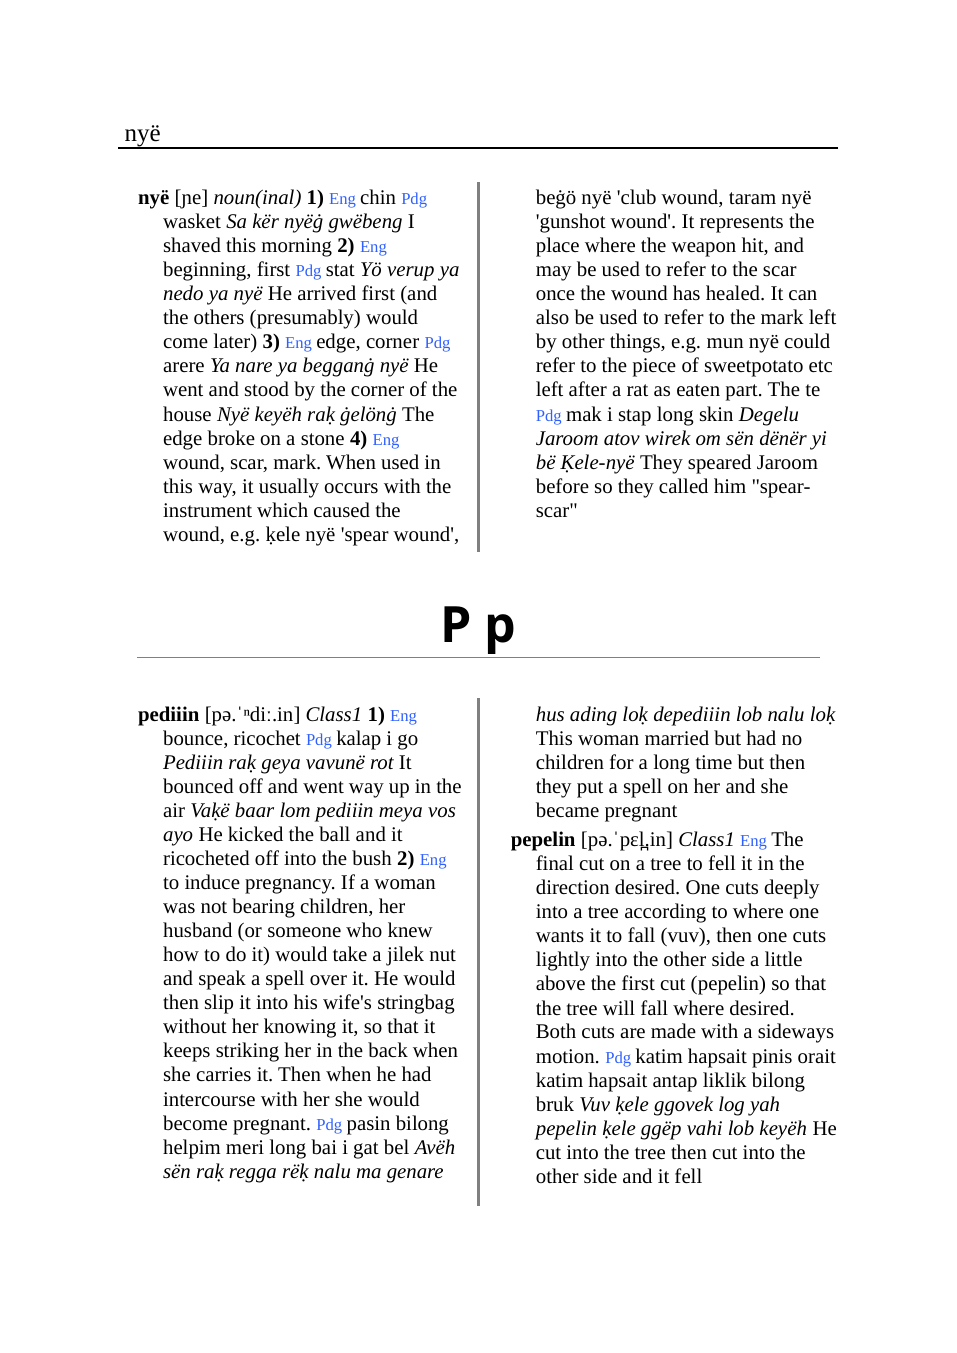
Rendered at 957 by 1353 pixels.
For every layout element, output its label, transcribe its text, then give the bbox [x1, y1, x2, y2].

text hus ading loḳ depediiin lob nalu loḳ This woman married but had no children for a long time but then they put a spell on her and she became pregnant [492, 699, 837, 824]
text pediiin [pə.ˈⁿdiː.in] Class1 1) Eng bounce, ricochet Pdg kalap i go Pediiin raḳ geya vavunë rot It bounced off and went way up in the air Vaḳë baar lom pediiin meya vos ayo He kicked the ball and it ricocheted off into the bush 2) Eng to induce pregnancy. If a woman was not bearing children, her husband (or someone who knew how to do it) would take a jilek nut and speak a spell over it. He would then slip it into his wife's stringbag without her knowing it, so that it keeps striking her in the back when she carries it. Then when he had intercourse with her she would become pregnant. Pdg pasin bilong helpim meri long bai i gat bel Avëh sën raḳ regga rëḳ nalu ma genare [119, 699, 465, 1187]
text pepelin [pə.ˈpɛl̪.in] Class1 Eng The final cut on a tree to fell it in the direction desired. One cuts deeply into a tree according to where one wants it to fall (vuv), then one cuts lightly into the other side a little above the first cut (pepelin) so that the tree will fall where desired. Both cuts are made with a sideways motion. Pdg katim hapsait pinis orait katim hapsait antap liklik bilong bruk Vuv ḳele ggovek log yah pepelin ḳele ggëp vahi lob keyëh He cut into the tree then cut into the other side and it fell [492, 824, 837, 1192]
text beġö nyë 'club wound, taram nyë 'gunshot wound'. It represents the place where the weapon hit, and may be used to refer to the scar once the wound has healed. It can also be used to refer to the mark left by other things, e.g. mun nyë could refer to the piece of sweetpotato etc left after a rat as eaten part. The te Pdg mak i stap long skin Degelu Jaroom atov wirek om sën dënër yi bë Ḳele-nyë They speared Jaroom before so they called him "spear-scar" [492, 183, 837, 526]
text nyë [ɲe] noun(inal) 1) Eng chin Pdg wasket Sa kër nyëġ gwëbeng I shaved this morning 2) Eng beginning, first Pdg stat Yö verup ya nedo ya nyë He arrived first (and the others (presumably) would come later) 3) Eng edge, corner Pdg arere Ya nare ya begganġ nyë He went and stood by the corner of the house Nyë keyëh raḳ ġelönġ The edge broke on a stone 4) Eng wound, scar, mark. When used in this way, it usually occurs with the instrument which caused the wound, e.g. ḳele nyë 'spear wound', [119, 183, 465, 550]
text P p [137, 588, 820, 657]
